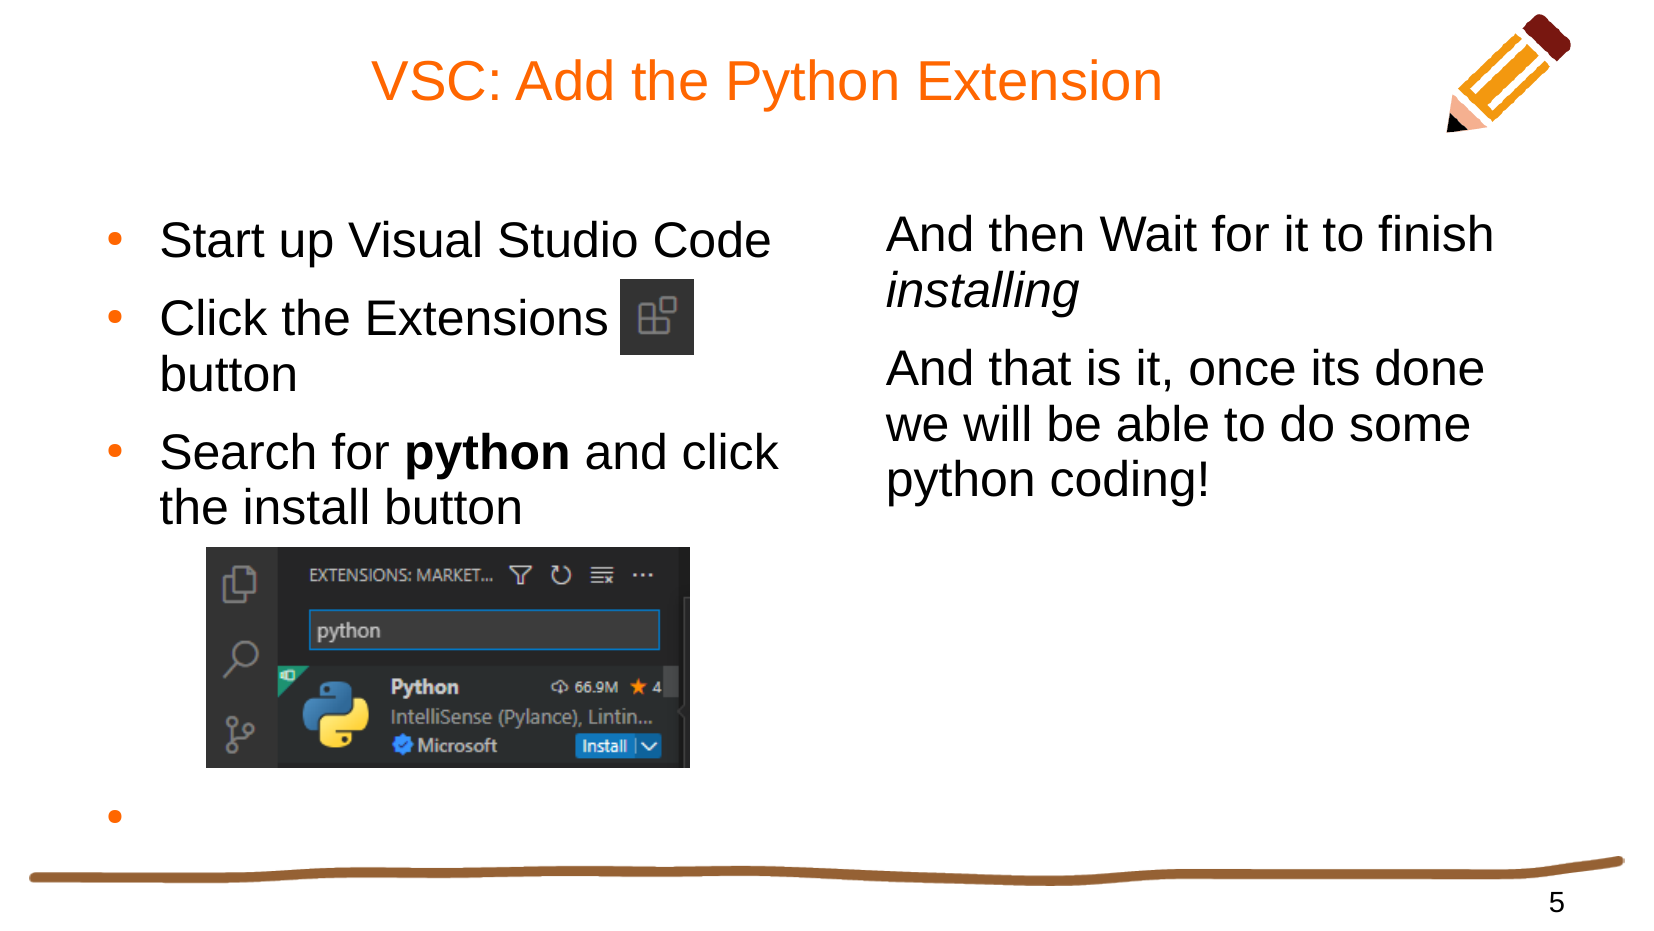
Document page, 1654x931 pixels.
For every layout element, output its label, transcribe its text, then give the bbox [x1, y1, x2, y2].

picture [29, 856, 1625, 886]
picture [1446, 14, 1571, 133]
list Start up Visual Studio Code Click the Extensions button Search for python and click the install button [88, 212, 809, 863]
list And then Wait for it to finish installing And that is it, once its done we will be able to do some python coding! [815, 206, 1536, 857]
title VSC: Add the Python Extension [88, 29, 1447, 133]
picture [206, 547, 690, 768]
picture [620, 279, 694, 355]
